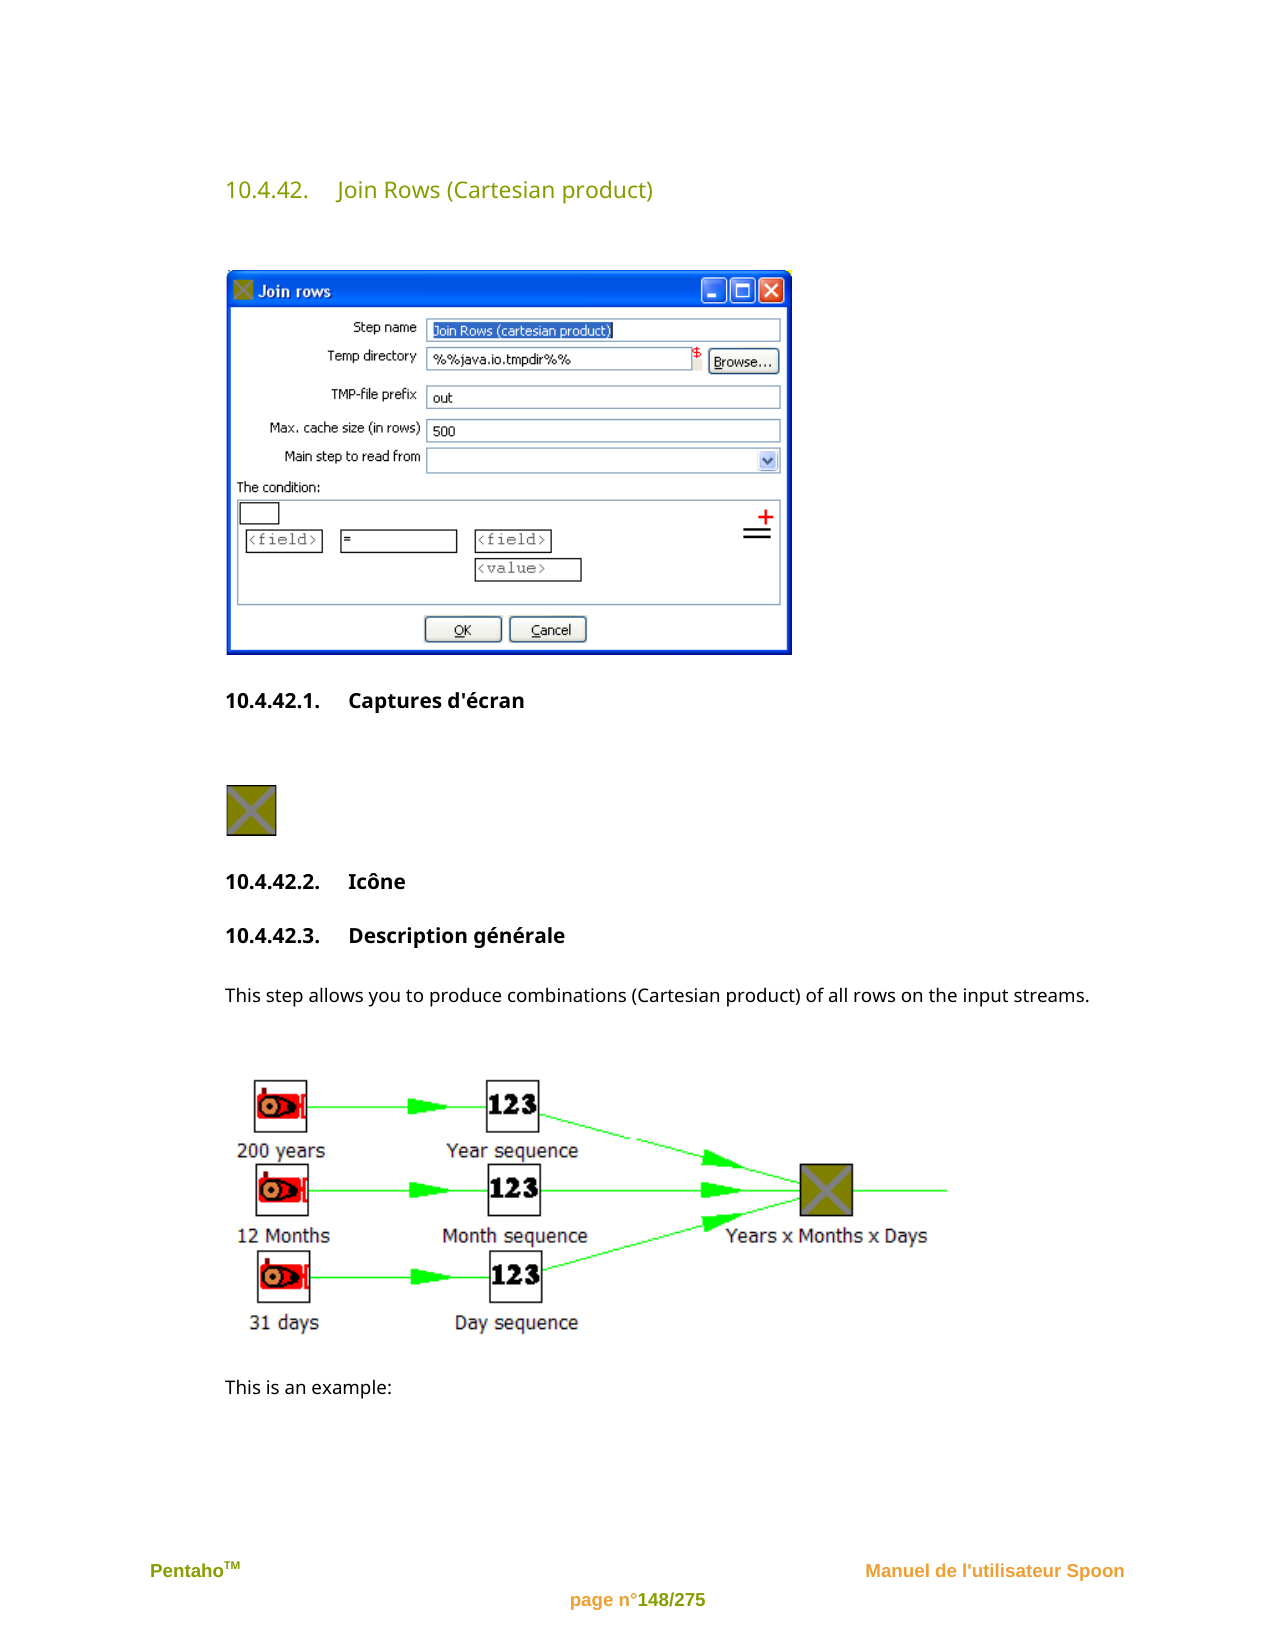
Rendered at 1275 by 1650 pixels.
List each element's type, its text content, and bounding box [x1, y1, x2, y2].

picture [226, 785, 277, 836]
picture [226, 270, 792, 655]
subtitle Description générale [225, 920, 1125, 949]
subtitle Icône [225, 740, 1125, 895]
text This is an example: [225, 1038, 1125, 1401]
subtitle Join Rows (Cartesian product) [225, 175, 1125, 204]
subtitle Captures d'écran [225, 229, 1125, 715]
text This step allows you to produce combinations (Cartesian product) of all rows on the input streams. [225, 979, 1125, 1008]
